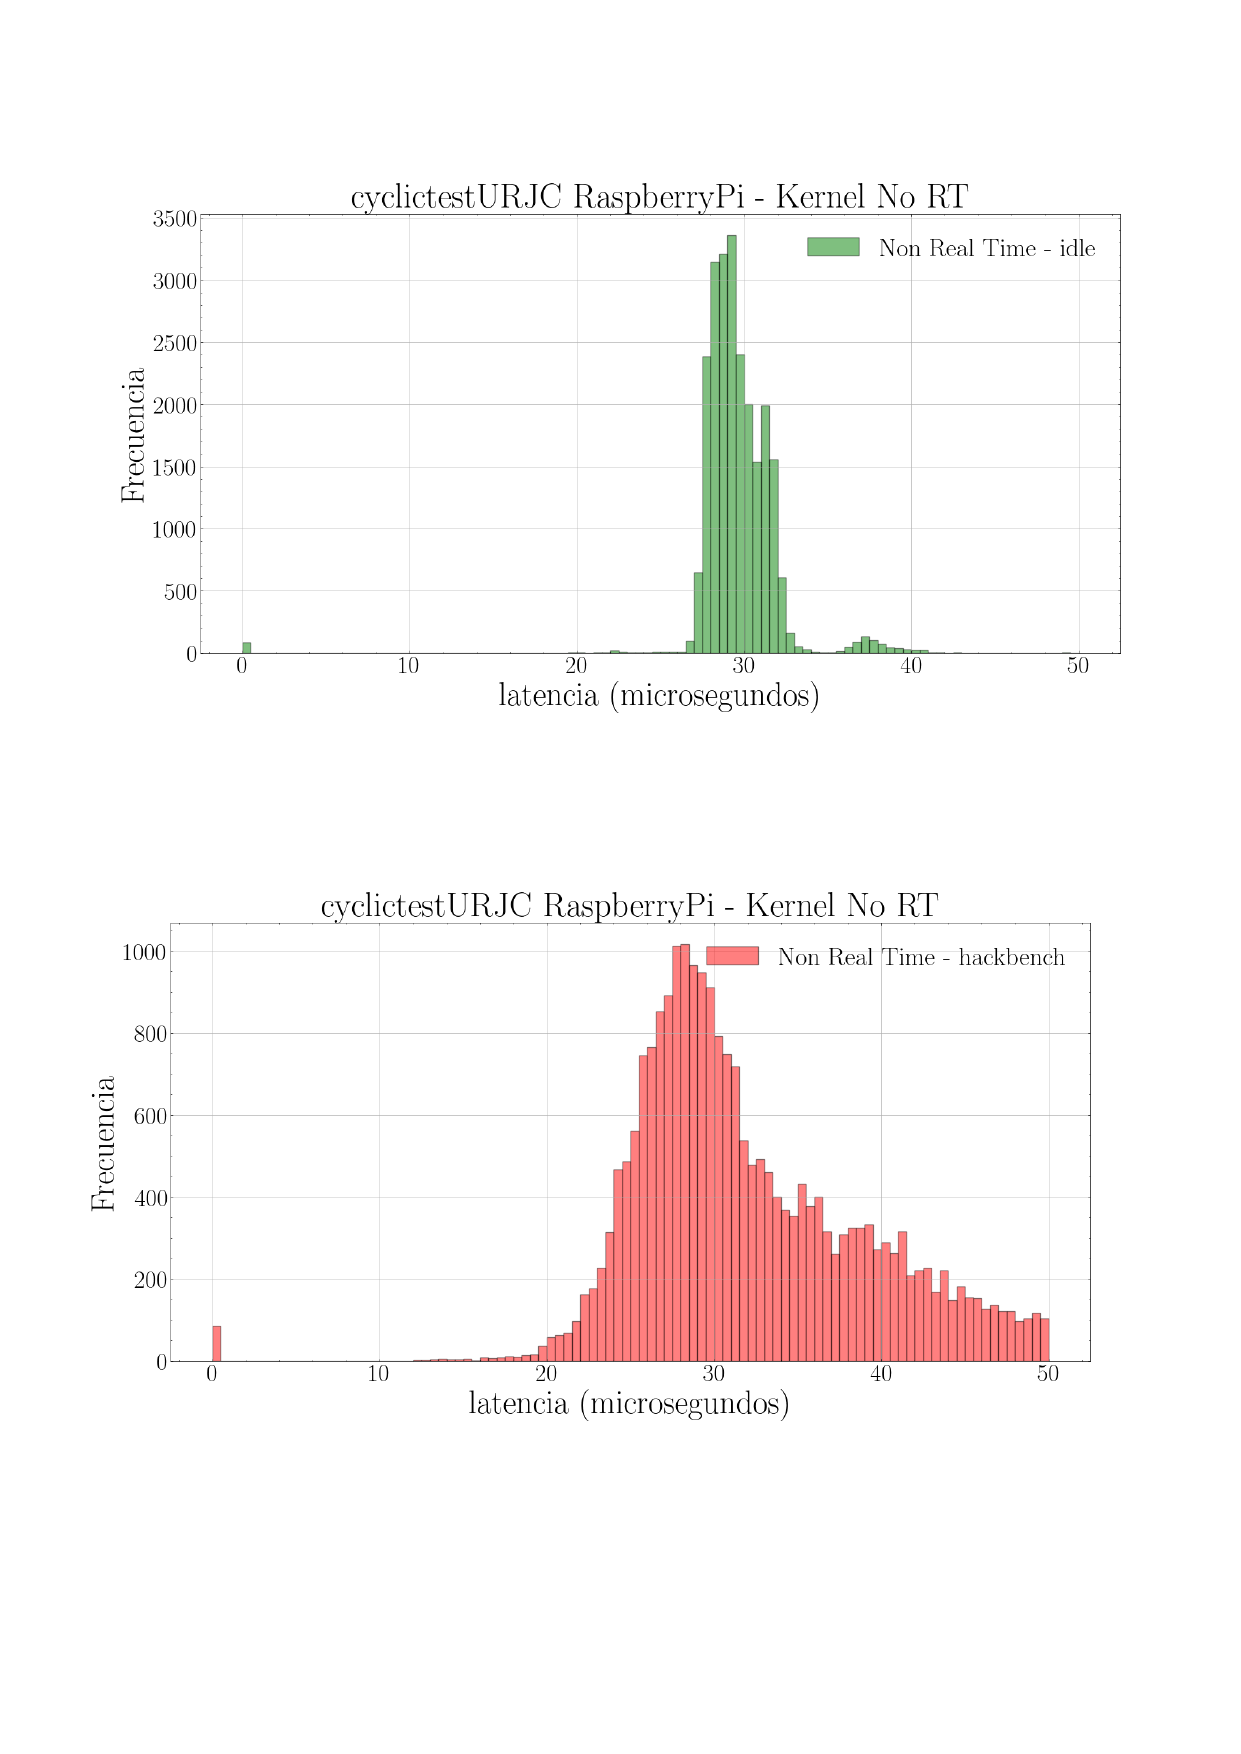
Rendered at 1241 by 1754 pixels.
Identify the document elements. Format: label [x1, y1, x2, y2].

picture [88, 890, 1093, 1424]
picture [118, 181, 1123, 716]
